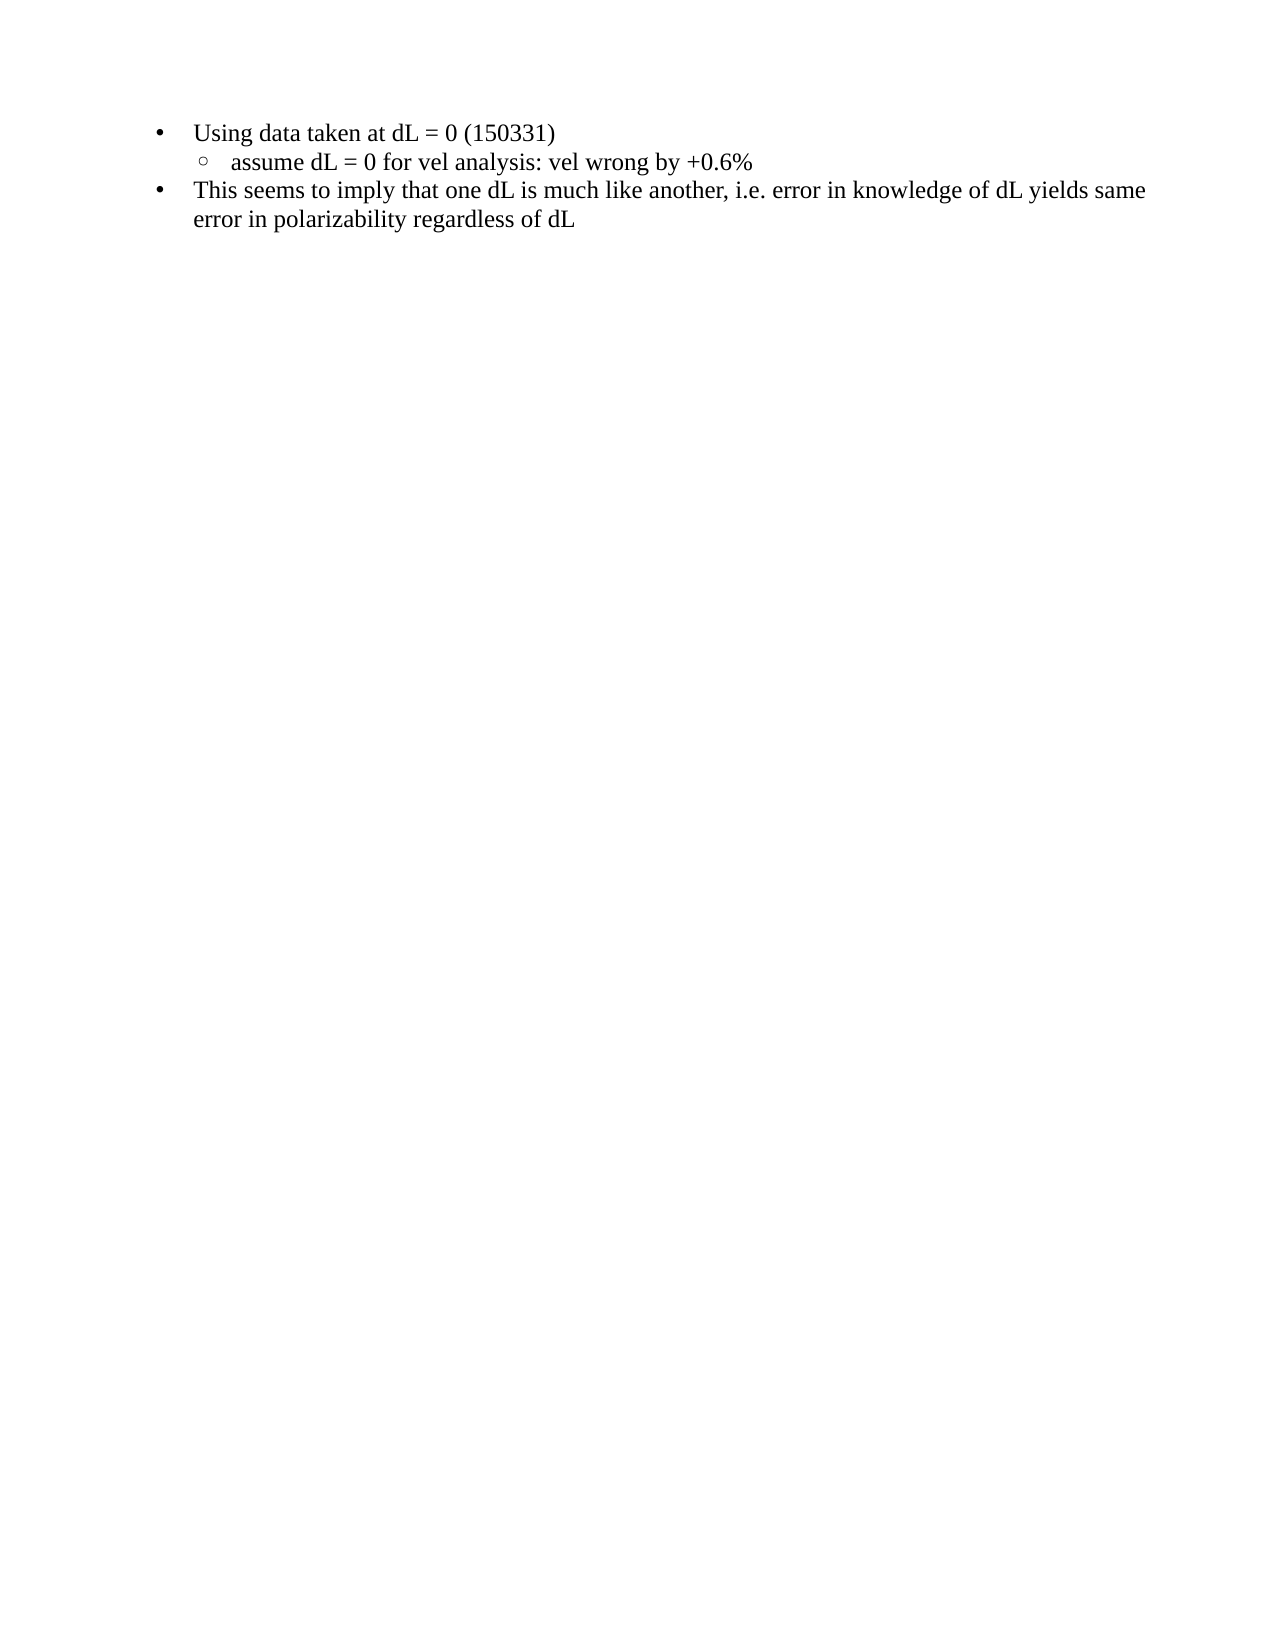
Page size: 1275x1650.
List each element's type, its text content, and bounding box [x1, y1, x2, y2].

list This seems to imply that one dL is much like another, i.e. error in knowledge of dL yields same error in polarizability regardless of dL [156, 176, 1157, 233]
list Using data taken at dL = 0 (150331) [156, 118, 1157, 147]
list assume dL = 0 for vel analysis: vel wrong by +0.6% [193, 147, 1157, 176]
